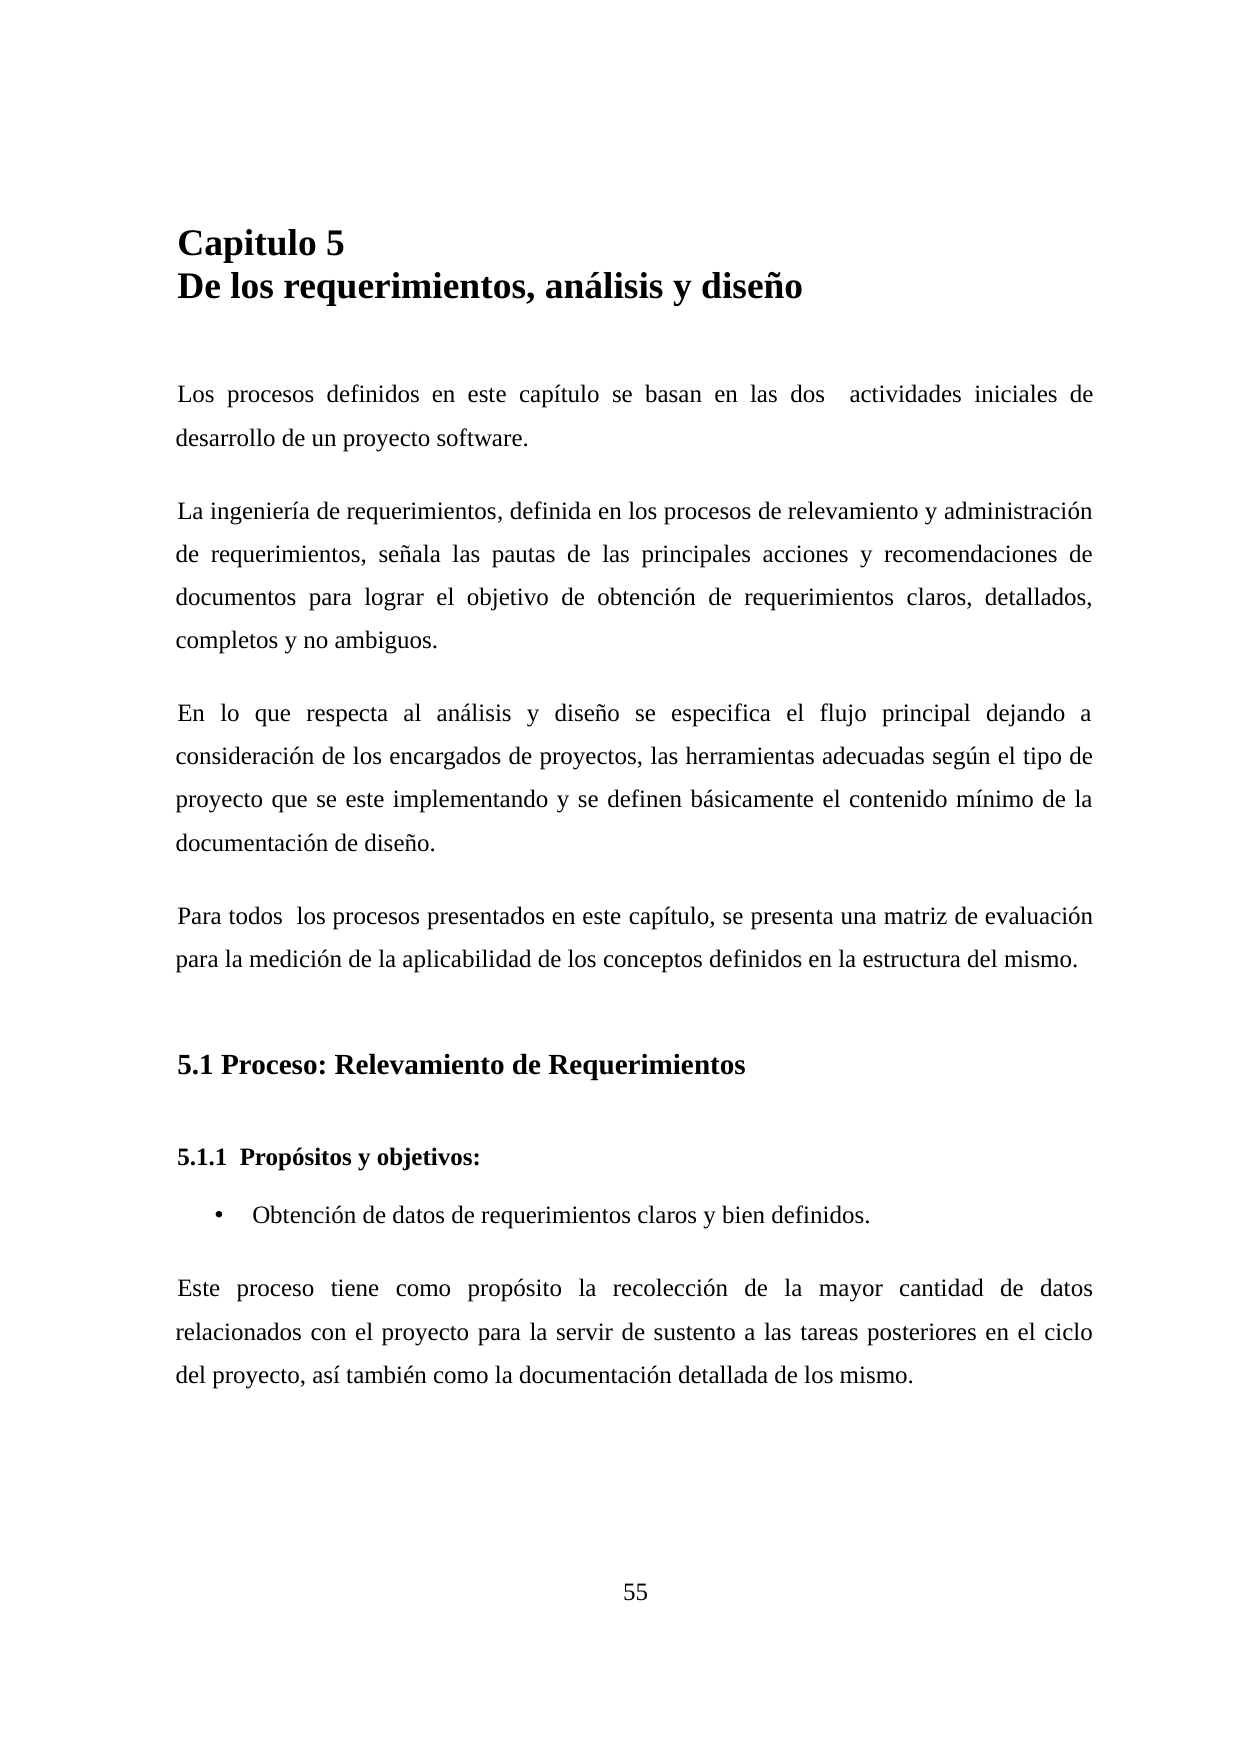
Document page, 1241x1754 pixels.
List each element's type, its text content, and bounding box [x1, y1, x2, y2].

title Capitulo 5 [177, 220, 1093, 263]
text Este proceso tiene como propósito la recolección de la mayor cantidad de datos relacionados con el proyecto para la servir de sustento a las tareas posteriores en el ciclo del proyecto, así también como la documentación detallada de los mismo. [175, 1273, 1093, 1388]
text En lo que respecta al análisis y diseño se especifica el flujo principal dejando a consideración de los encargados de proyectos, las herramientas adecuadas según el tipo de proyecto que se este implementando y se definen básicamente el contenido mínimo de la documentación de diseño. [175, 698, 1093, 856]
text 5.1.1 Propósitos y objetivos: [177, 1142, 1093, 1171]
title De los requerimientos, análisis y diseño [177, 263, 1093, 306]
list Obtención de datos de requerimientos claros y bien definidos. [214, 1200, 1093, 1229]
text La ingeniería de requerimientos, definida en los procesos de relevamiento y administración de requerimientos, señala las pautas de las principales acciones y recomendaciones de documentos para lograr el objetivo de obtención de requerimientos claros, detallados, completos y no ambiguos. [175, 496, 1093, 654]
text Los procesos definidos en este capítulo se basan en las dos actividades iniciales de desarrollo de un proyecto software. [175, 379, 1093, 451]
subtitle 5.1 Proceso: Relevamiento de Requerimientos [177, 1047, 1093, 1081]
text Para todos los procesos presentados en este capítulo, se presenta una matriz de evaluación para la medición de la aplicabilidad de los conceptos definidos en la estructura del mismo. [175, 901, 1093, 973]
